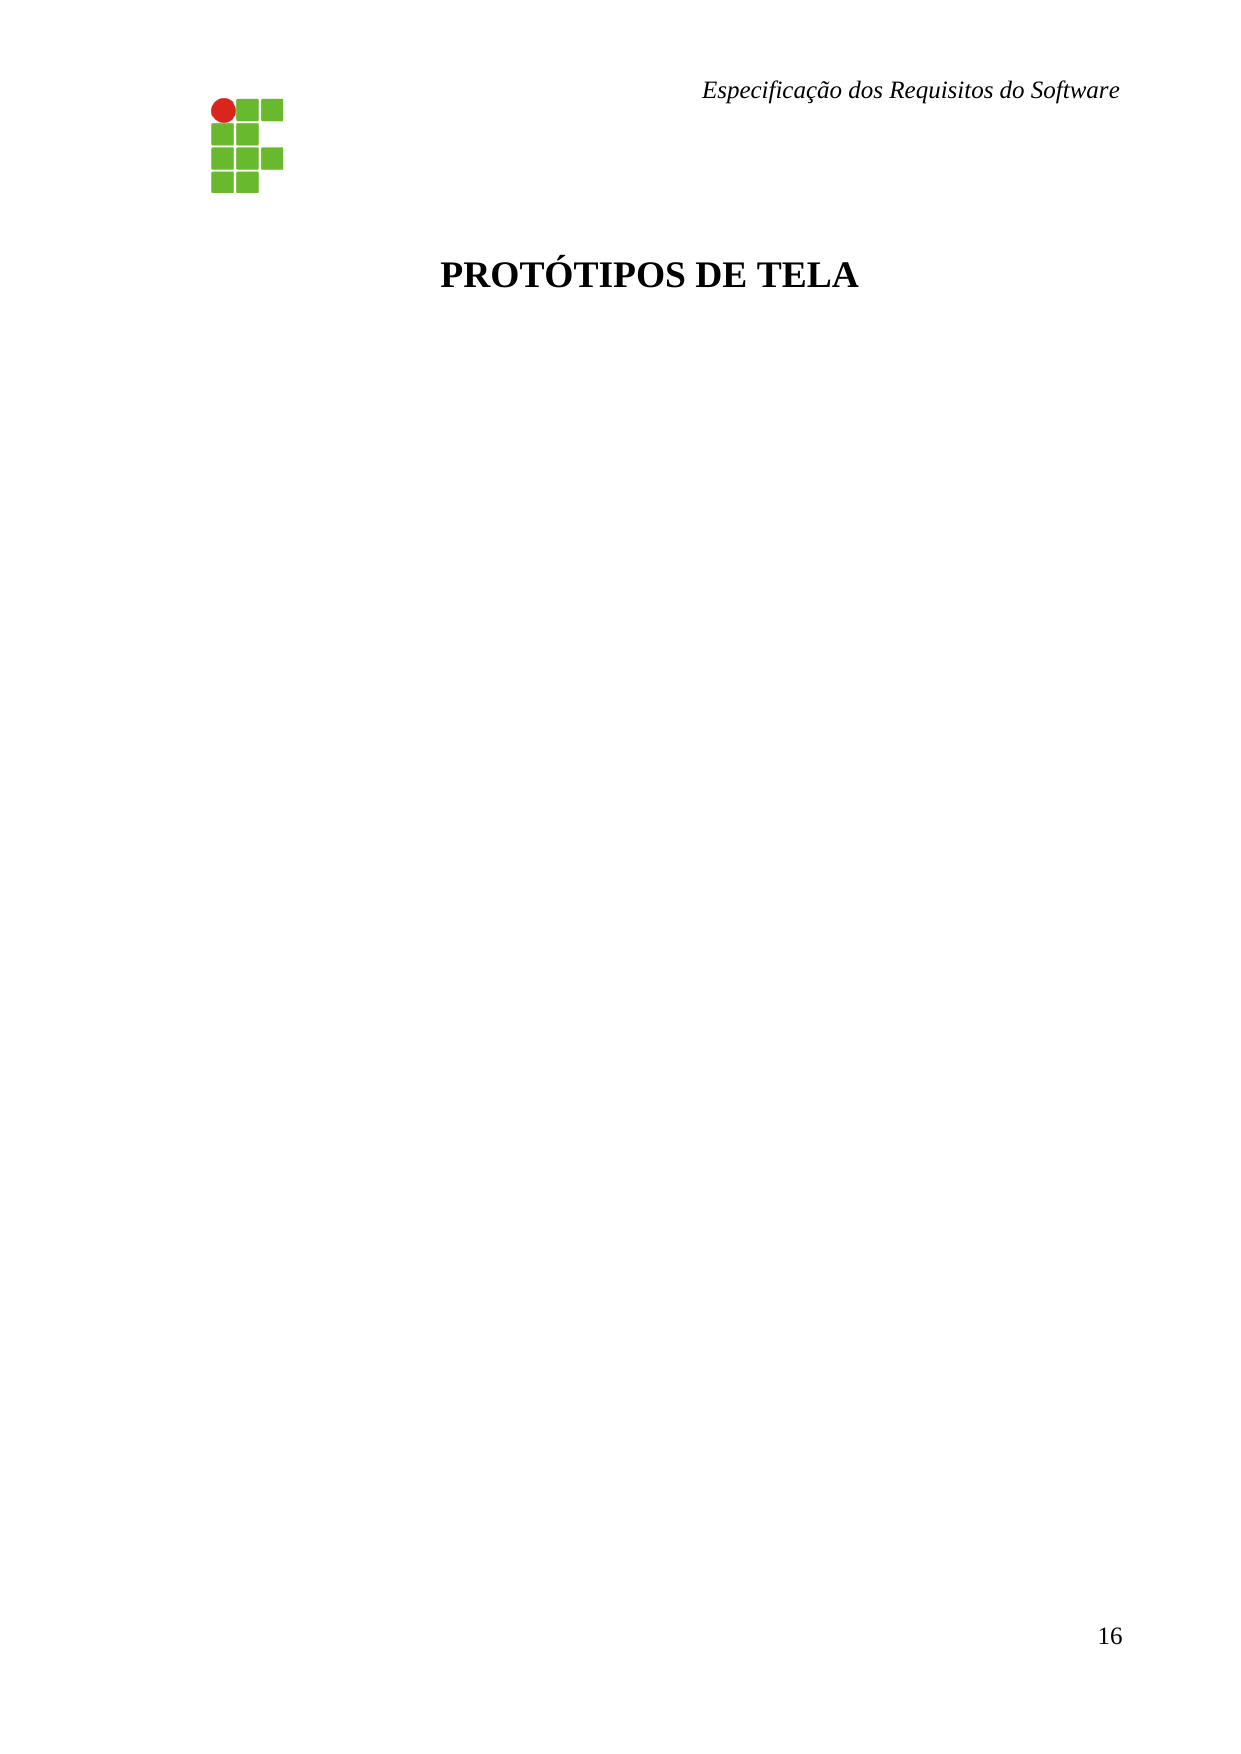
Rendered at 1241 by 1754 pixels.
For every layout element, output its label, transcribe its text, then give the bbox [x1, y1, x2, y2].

picture [208, 98, 284, 193]
text PROTÓTIPOS DE TELA [177, 253, 1122, 296]
